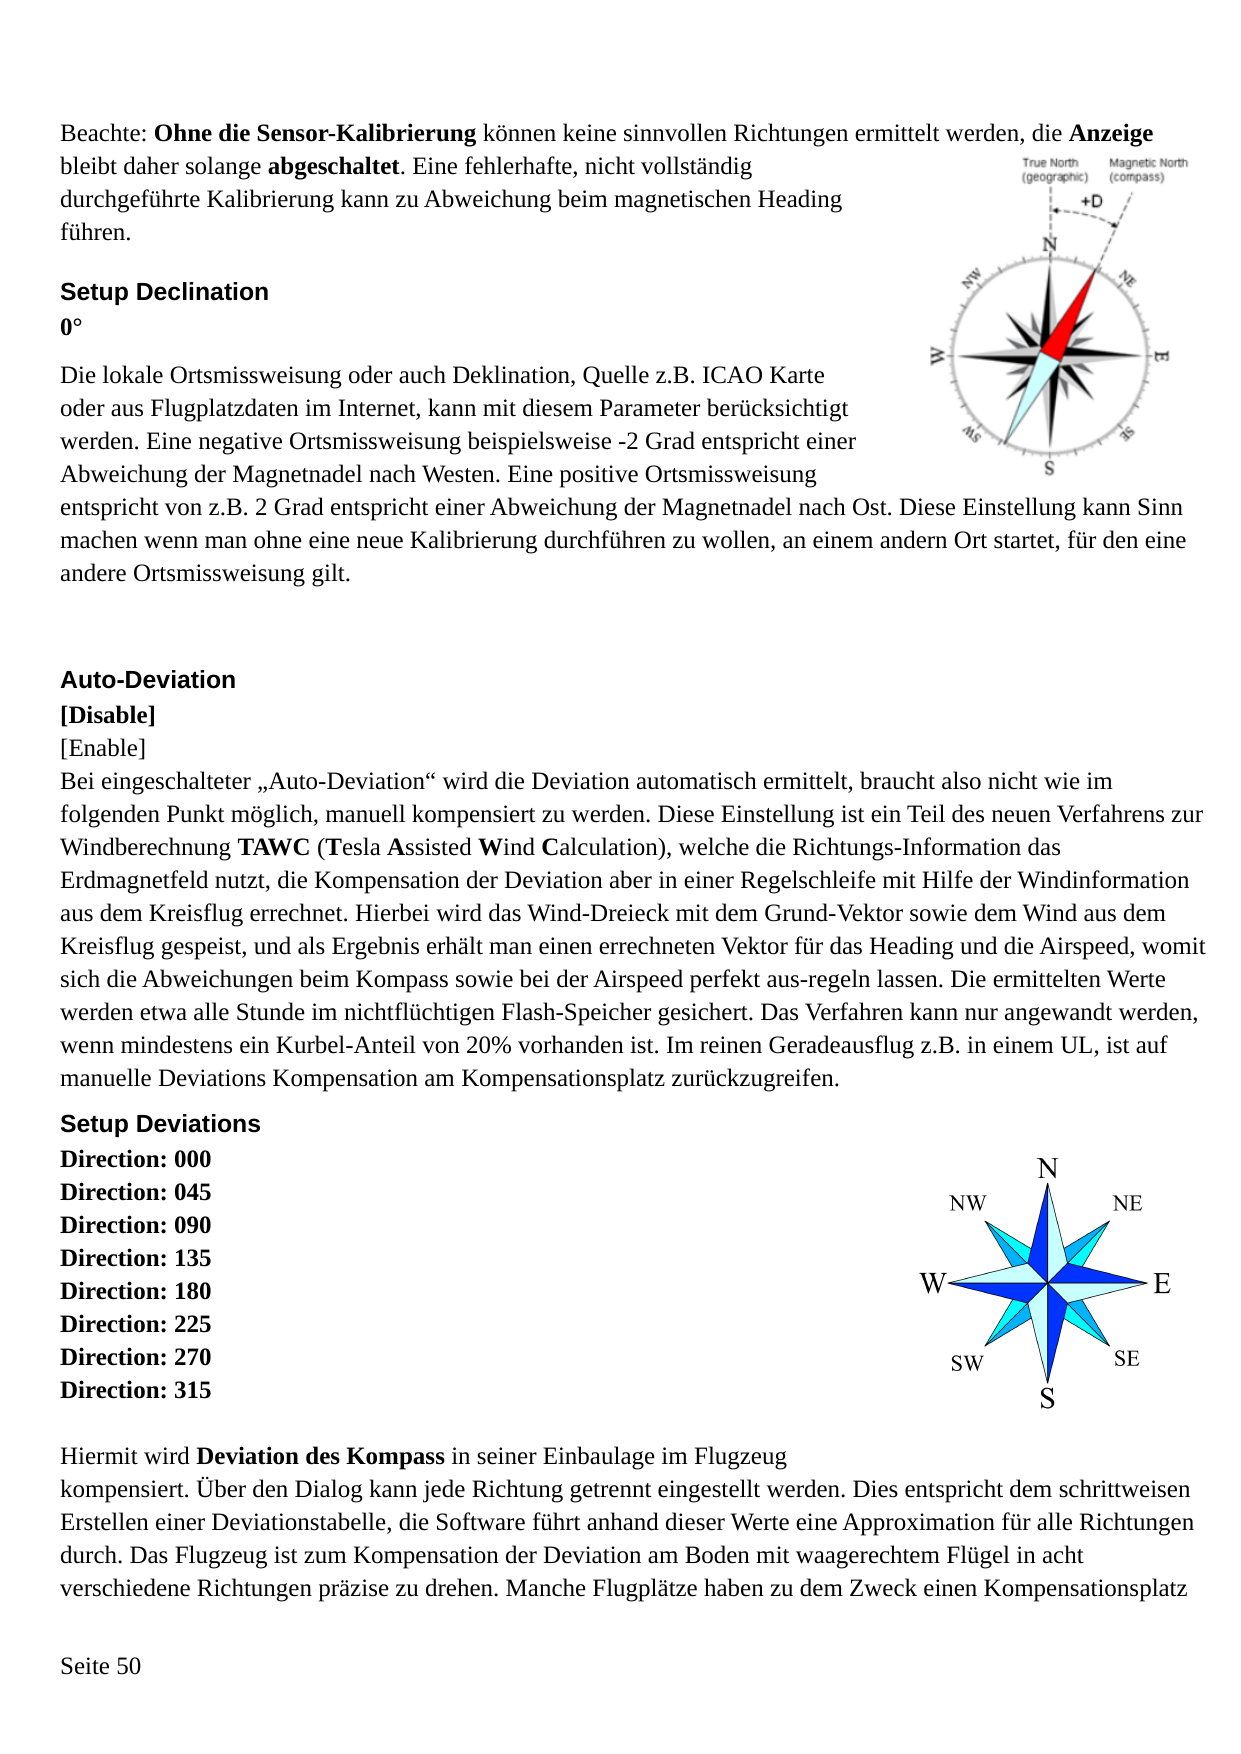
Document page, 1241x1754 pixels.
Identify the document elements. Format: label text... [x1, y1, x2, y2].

text 0° [60, 312, 905, 341]
picture [905, 153, 1192, 482]
picture [913, 1148, 1182, 1418]
subtitle Setup Declination [60, 277, 905, 306]
text [1182, 1177, 1207, 1206]
text [1182, 1342, 1207, 1371]
text Direction: 000 [60, 1144, 1207, 1173]
text [1182, 1210, 1207, 1239]
text [1182, 1309, 1207, 1338]
text Hiermit wird Deviation des Kompass in seiner Einbaulage im Flugzeug kompensiert. Über den Dialog kann jede Richtung getrennt eingestellt werden. Dies entspricht dem schrittweisen Erstellen einer Deviationstabelle, die Software führt anhand dieser Werte eine Approximation für alle Richtungen durch. Das Flugzeug ist zum Kompensation der Deviation am Boden mit waagerechtem Flügel in acht verschiedene Richtungen präzise zu drehen. Manche Flugplätze haben zu dem Zweck einen Kompensationsplatz [60, 1441, 1207, 1602]
subtitle Setup Deviations [60, 1109, 1207, 1138]
text [1192, 312, 1207, 341]
text Direction: 135 [60, 1243, 913, 1272]
text Beachte: Ohne die Sensor-Kalibrierung können keine sinnvollen Richtungen ermittelt werden, die Anzeige bleibt daher solange abgeschaltet. Eine fehlerhafte, nicht vollständig durchgeführte Kalibrierung kann zu Abweichung beim magnetischen Heading führen. [60, 118, 1207, 246]
subtitle Auto-Deviation [60, 666, 1207, 694]
text [Enable] [60, 733, 1207, 762]
subtitle [1192, 277, 1207, 306]
text Die lokale Ortsmissweisung oder auch Deklination, Quelle z.B. ICAO Karte oder aus Flugplatzdaten im Internet, kann mit diesem Parameter berücksichtigt werden. Eine negative Ortsmissweisung beispielsweise -2 Grad entspricht einer Abweichung der Magnetnadel nach Westen. Eine positive Ortsmissweisung entspricht von z.B. 2 Grad entspricht einer Abweichung der Magnetnadel nach Ost. Diese Einstellung kann Sinn machen wenn man ohne eine neue Kalibrierung durchführen zu wollen, an einem andern Ort startet, für den eine andere Ortsmissweisung gilt. [60, 360, 1207, 587]
text Direction: 180 [60, 1276, 913, 1305]
text Direction: 270 [60, 1342, 913, 1371]
text Direction: 225 [60, 1309, 913, 1338]
text [1182, 1243, 1207, 1272]
text Direction: 045 [60, 1177, 913, 1206]
text Direction: 090 [60, 1210, 913, 1239]
text [Disable] [60, 700, 1207, 729]
text [1182, 1276, 1207, 1305]
text [1182, 1375, 1207, 1404]
text Bei eingeschalteter „Auto-Deviation“ wird die Deviation automatisch ermittelt, braucht also nicht wie im folgenden Punkt möglich, manuell kompensiert zu werden. Diese Einstellung ist ein Teil des neuen Verfahrens zur Windberechnung TAWC (Tesla Assisted Wind Calculation), welche die Richtungs-Information das Erdmagnetfeld nutzt, die Kompensation der Deviation aber in einer Regelschleife mit Hilfe der Windinformation aus dem Kreisflug errechnet. Hierbei wird das Wind-Dreieck mit dem Grund-Vektor sowie dem Wind aus dem Kreisflug gespeist, und als Ergebnis erhält man einen errechneten Vektor für das Heading und die Airspeed, womit sich die Abweichungen beim Kompass sowie bei der Airspeed perfekt aus-regeln lassen. Die ermittelten Werte werden etwa alle Stunde im nichtflüchtigen Flash-Speicher gesichert. Das Verfahren kann nur angewandt werden, wenn mindestens ein Kurbel-Anteil von 20% vorhanden ist. Im reinen Geradeausflug z.B. in einem UL, ist auf manuelle Deviations Kompensation am Kompensationsplatz zurückzugreifen. [60, 766, 1207, 1092]
text Direction: 315 [60, 1375, 913, 1404]
